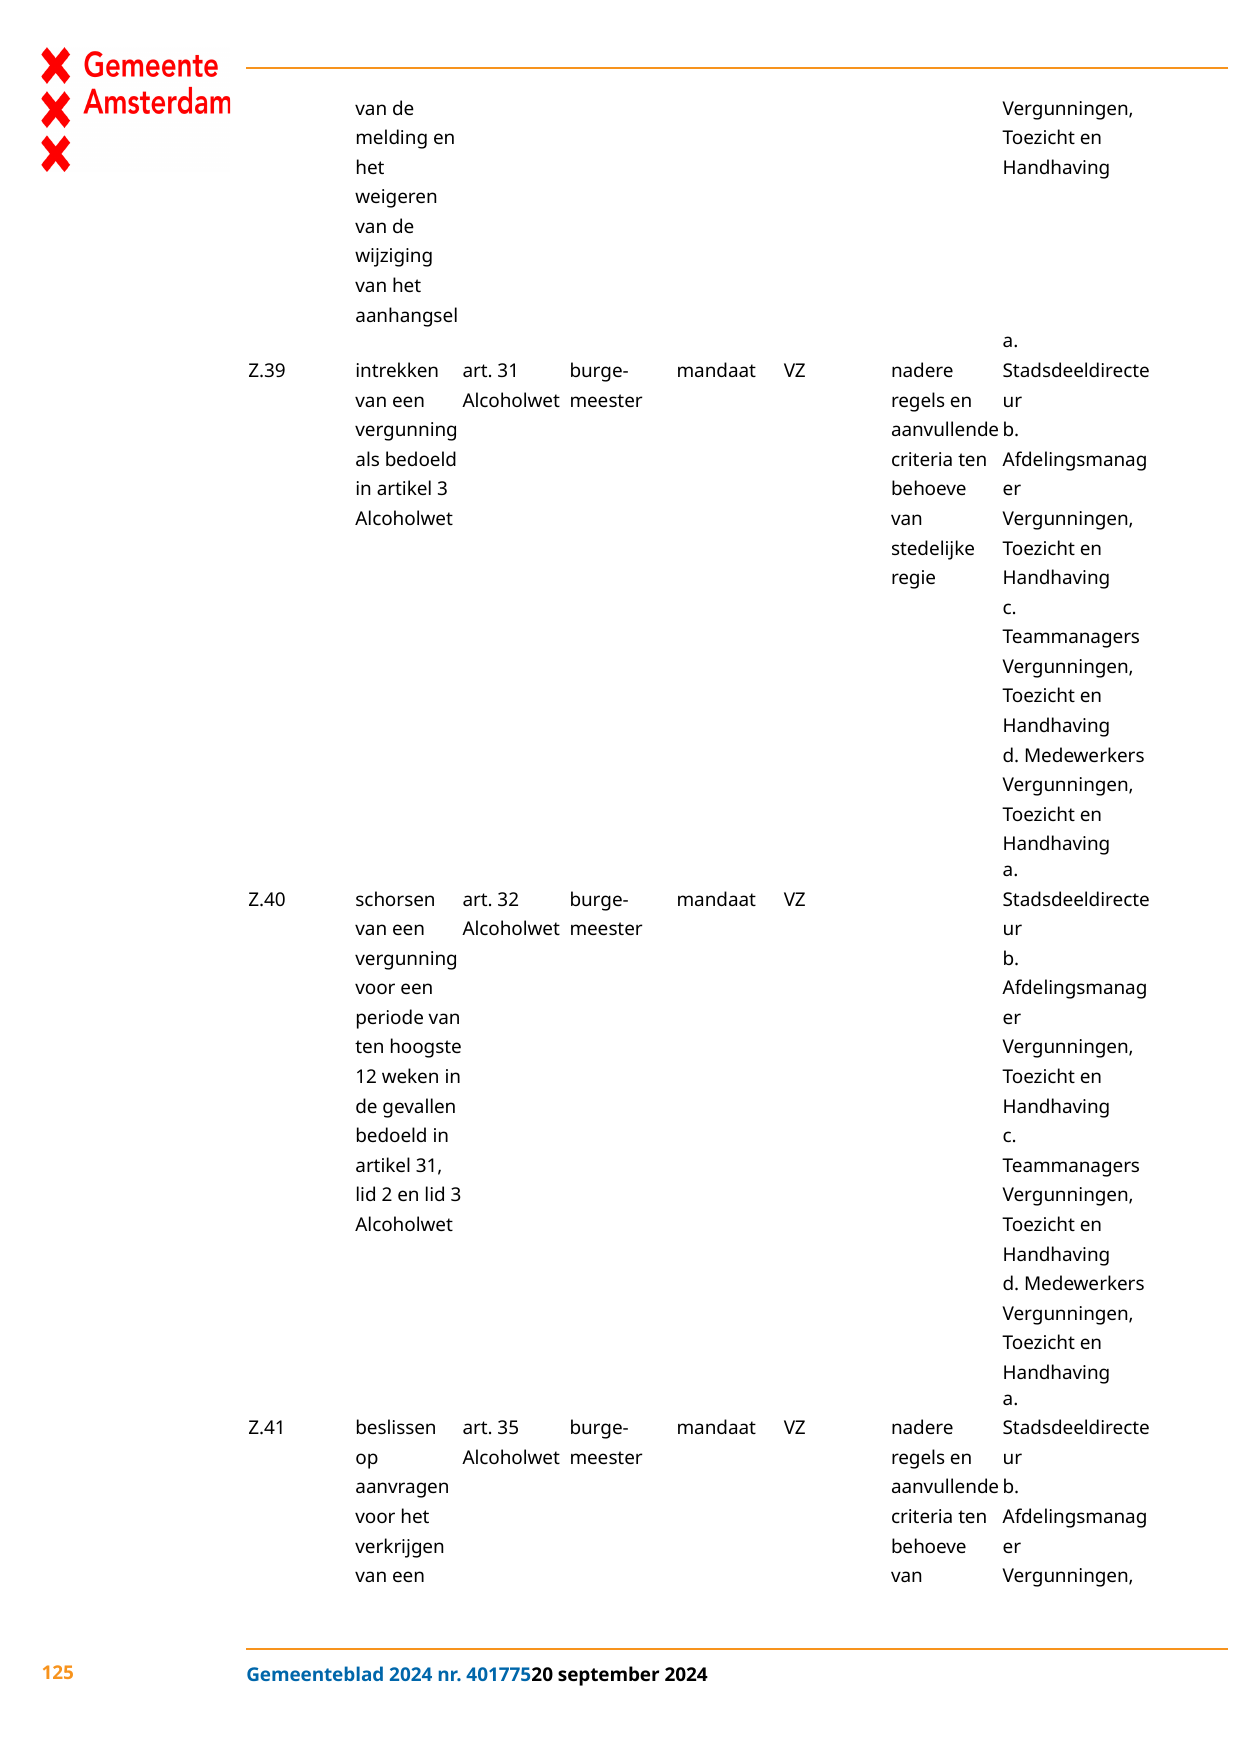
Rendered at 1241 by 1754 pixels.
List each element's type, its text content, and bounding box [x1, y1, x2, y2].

table_cell [569, 95, 676, 328]
table_cell intrekken van een vergunning als bedoeld in artikel 3 Alcoholwet [355, 328, 462, 856]
table_cell [784, 95, 891, 328]
table_cell Z.39 [248, 328, 355, 856]
table_cell [676, 95, 783, 328]
table_cell [248, 95, 355, 328]
table_cell burge-meester [569, 1385, 676, 1588]
table_cell VZ [784, 328, 891, 856]
table_cell [891, 856, 1002, 1385]
table_cell nadere regels en aanvullende criteria ten behoeve van stedelijke regie [891, 328, 1002, 856]
table_cell schorsen van een vergunning voor een periode van ten hoogste 12 weken in de gevallen bedoeld in artikel 31, lid 2 en lid 3 Alcoholwet [355, 856, 462, 1385]
table_cell [891, 95, 1002, 328]
table_cell art. 31 Alcoholwet [462, 328, 569, 856]
table_cell Z.40 [248, 856, 355, 1385]
table_cell Vergunningen, Toezicht en Handhaving [1003, 95, 1152, 328]
table_cell mandaat [676, 856, 783, 1385]
table_cell VZ [784, 1385, 891, 1588]
table_cell a. Stadsdeeldirecteur b. Afdelingsmanager Vergunningen, Toezicht en Handhaving c. Teammanagers Vergunningen, Toezicht en Handhaving d. Medewerkers Vergunningen, Toezicht en Handhaving [1003, 856, 1152, 1385]
table_cell a. Stadsdeeldirecteur b. Afdelingsmanager Vergunningen, [1003, 1385, 1152, 1588]
table_cell beslissen op aanvragen voor het verkrijgen van een [355, 1385, 462, 1588]
picture [41, 47, 231, 172]
table_cell mandaat [676, 328, 783, 856]
table_cell Z.41 [248, 1385, 355, 1588]
table_cell burge-meester [569, 856, 676, 1385]
table_cell art. 35 Alcoholwet [462, 1385, 569, 1588]
table_cell art. 32 Alcoholwet [462, 856, 569, 1385]
table_cell burge-meester [569, 328, 676, 856]
table_cell [462, 95, 569, 328]
table_cell a. Stadsdeeldirecteur b. Afdelingsmanager Vergunningen, Toezicht en Handhaving c. Teammanagers Vergunningen, Toezicht en Handhaving d. Medewerkers Vergunningen, Toezicht en Handhaving [1003, 328, 1152, 856]
table_cell van de melding en het weigeren van de wijziging van het aanhangsel [355, 95, 462, 328]
table_cell VZ [784, 856, 891, 1385]
table_cell mandaat [676, 1385, 783, 1588]
table_cell nadere regels en aanvullende criteria ten behoeve van [891, 1385, 1002, 1588]
